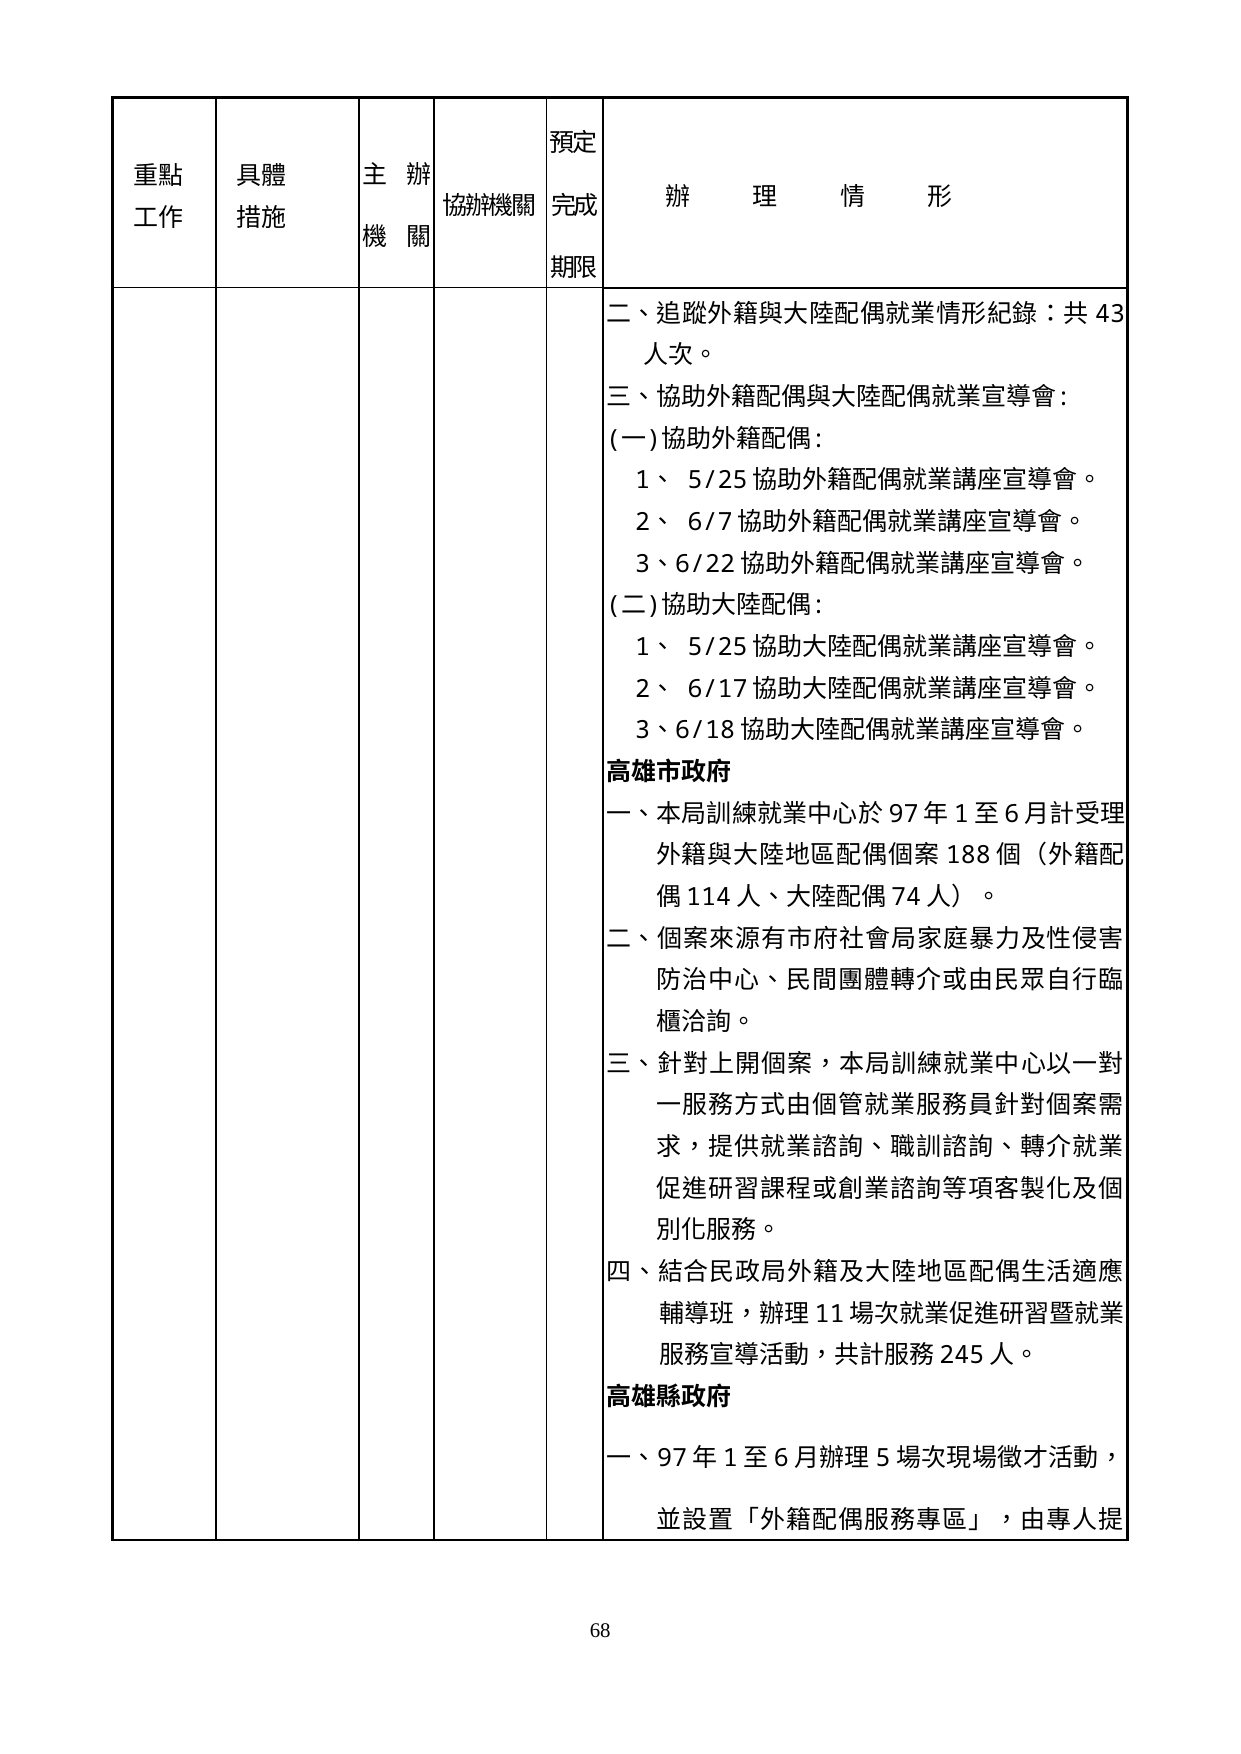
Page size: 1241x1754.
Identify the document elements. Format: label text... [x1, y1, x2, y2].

table_header 具體 措施 [217, 99, 358, 287]
table_cell [217, 288, 358, 1539]
table_header 主 辦 機 關 [360, 99, 433, 287]
table_cell [360, 288, 433, 1539]
table_cell 二、追蹤外籍與大陸配偶就業情形紀錄：共43人次。 三、協助外籍配偶與大陸配偶就業宣導會: (一)協助外籍配偶: 1、 5/25協助外籍配偶就業講座宣導會。 2、 6/7協助外籍配偶就業講座宣導會。 3、6/22協助外籍配偶就業講座宣導會。 (二)協助大陸配偶: 1、 5/25協助大陸配偶就業講座宣導會。 2、 6/17協助大陸配偶就業講座宣導會。 3、6/18協助大陸配偶就業講座宣導會。 高雄市政府 一、本局訓練就業中心於97年1至6月計受理外籍與大陸地區配偶個案188個（外籍配偶114人、大陸配偶74人）。 二、個案來源有市府社會局家庭暴力及性侵害防治中心、民間團體轉介或由民眾自行臨櫃洽詢。 三、針對上開個案，本局訓練就業中心以一對一服務方式由個管就業服務員針對個案需求，提供就業諮詢、職訓諮詢、轉介就業促進研習課程或創業諮詢等項客製化及個別化服務。 四、結合民政局外籍及大陸地區配偶生活適應輔導班，辦理11場次就業促進研習暨就業服務宣導活動，共計服務245人。 高雄縣政府 一、97年1至6月辦理5場次現場徵才活動，並設置「外籍配偶服務專區」，由專人提 [604, 289, 1126, 1539]
table_cell [435, 288, 546, 1539]
table_header 預定 完成期限 [547, 99, 602, 287]
table_cell [114, 288, 215, 1539]
table_header 重點工作 [114, 99, 215, 287]
table_header 協辦機關 [435, 99, 546, 287]
table_cell [547, 288, 602, 1539]
table_header 辦 理 情 形 [604, 99, 1126, 287]
